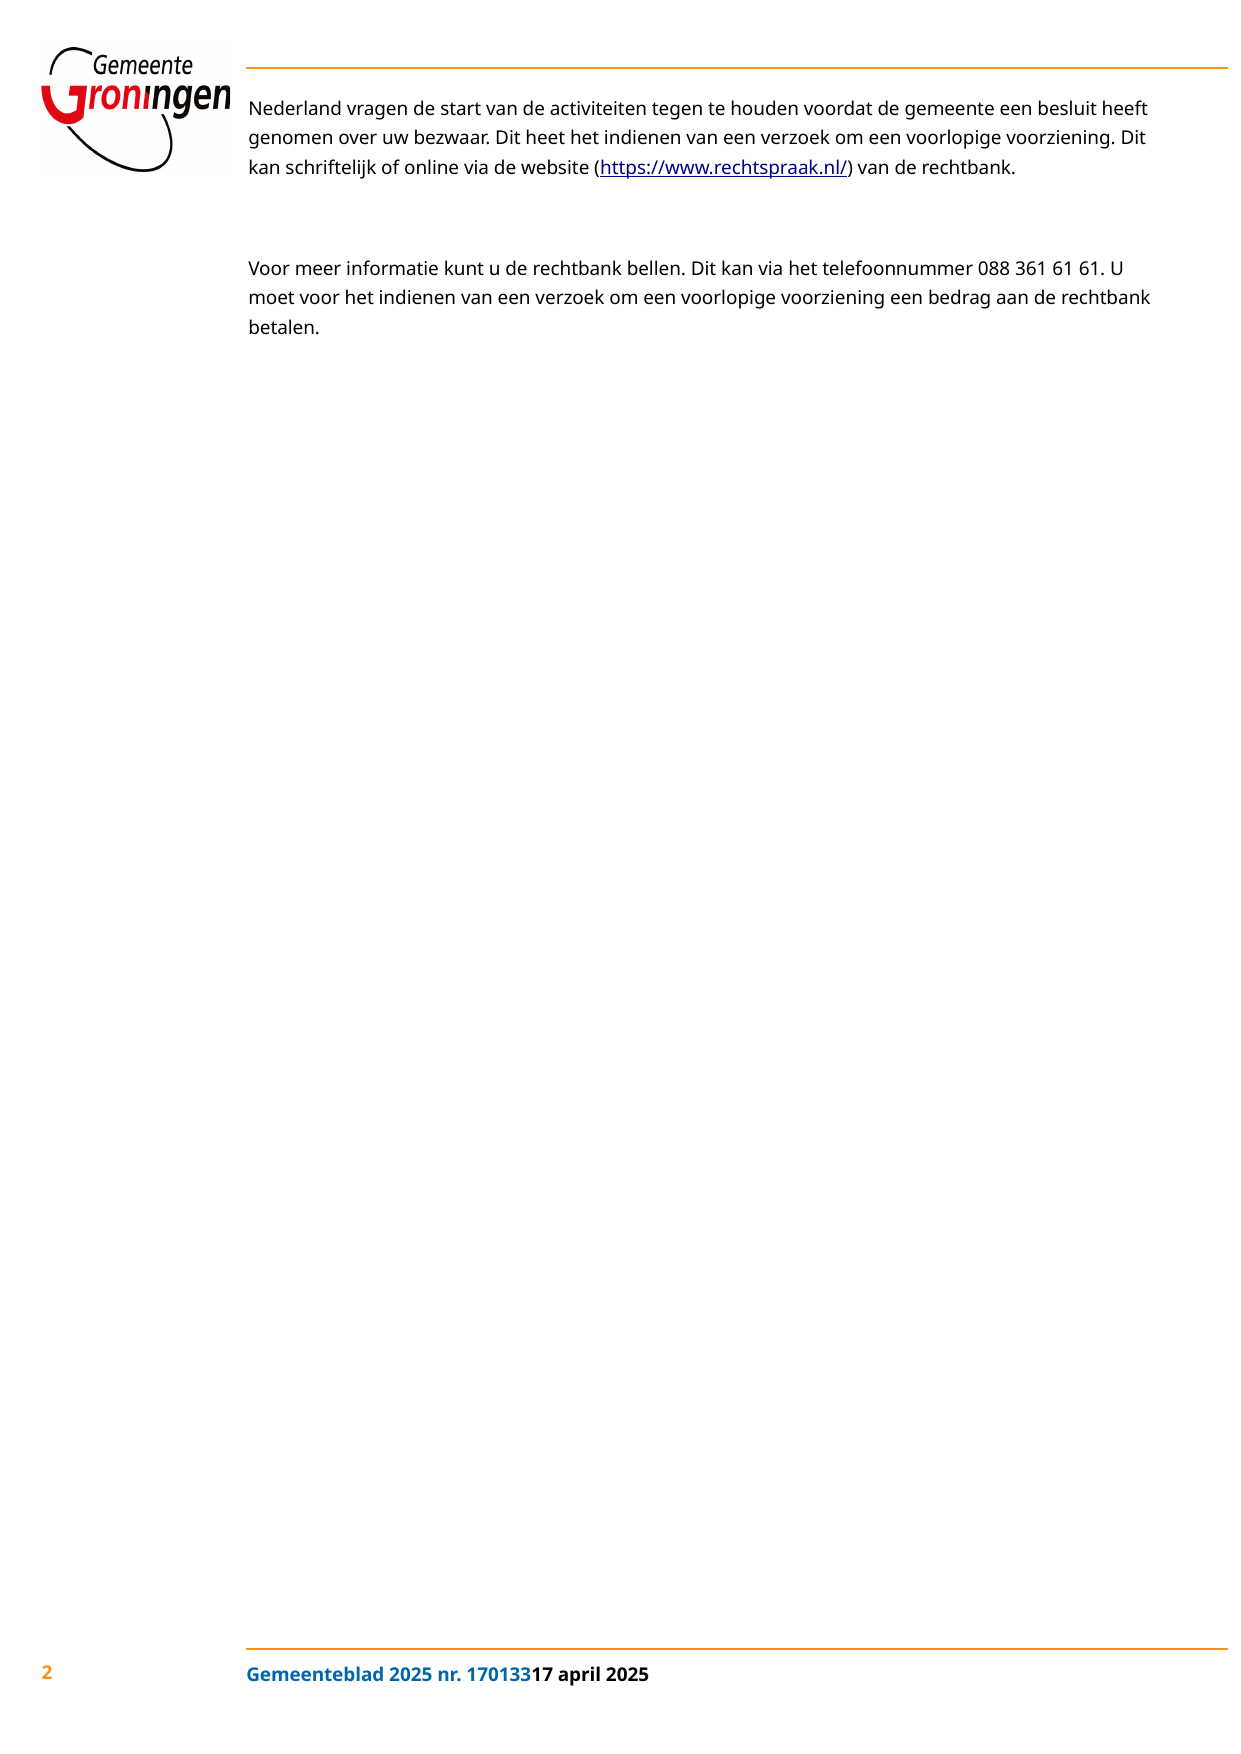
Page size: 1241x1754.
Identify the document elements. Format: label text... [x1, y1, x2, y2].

picture [41, 47, 231, 172]
text Voor meer informatie kunt u de rechtbank bellen. Dit kan via het telefoonnummer 088 361 61 61. U moet voor het indienen van een verzoek om een voorlopige voorziening een bedrag aan de rechtbank betalen. [248, 255, 1152, 340]
text Nederland vragen de start van de activiteiten tegen te houden voordat de gemeente een besluit heeft genomen over uw bezwaar. Dit heet het indienen van een verzoek om een voorlopige voorziening. Dit kan schriftelijk of online via de website (https://www.rechtspraak.nl/) van de rechtbank. [248, 95, 1152, 180]
